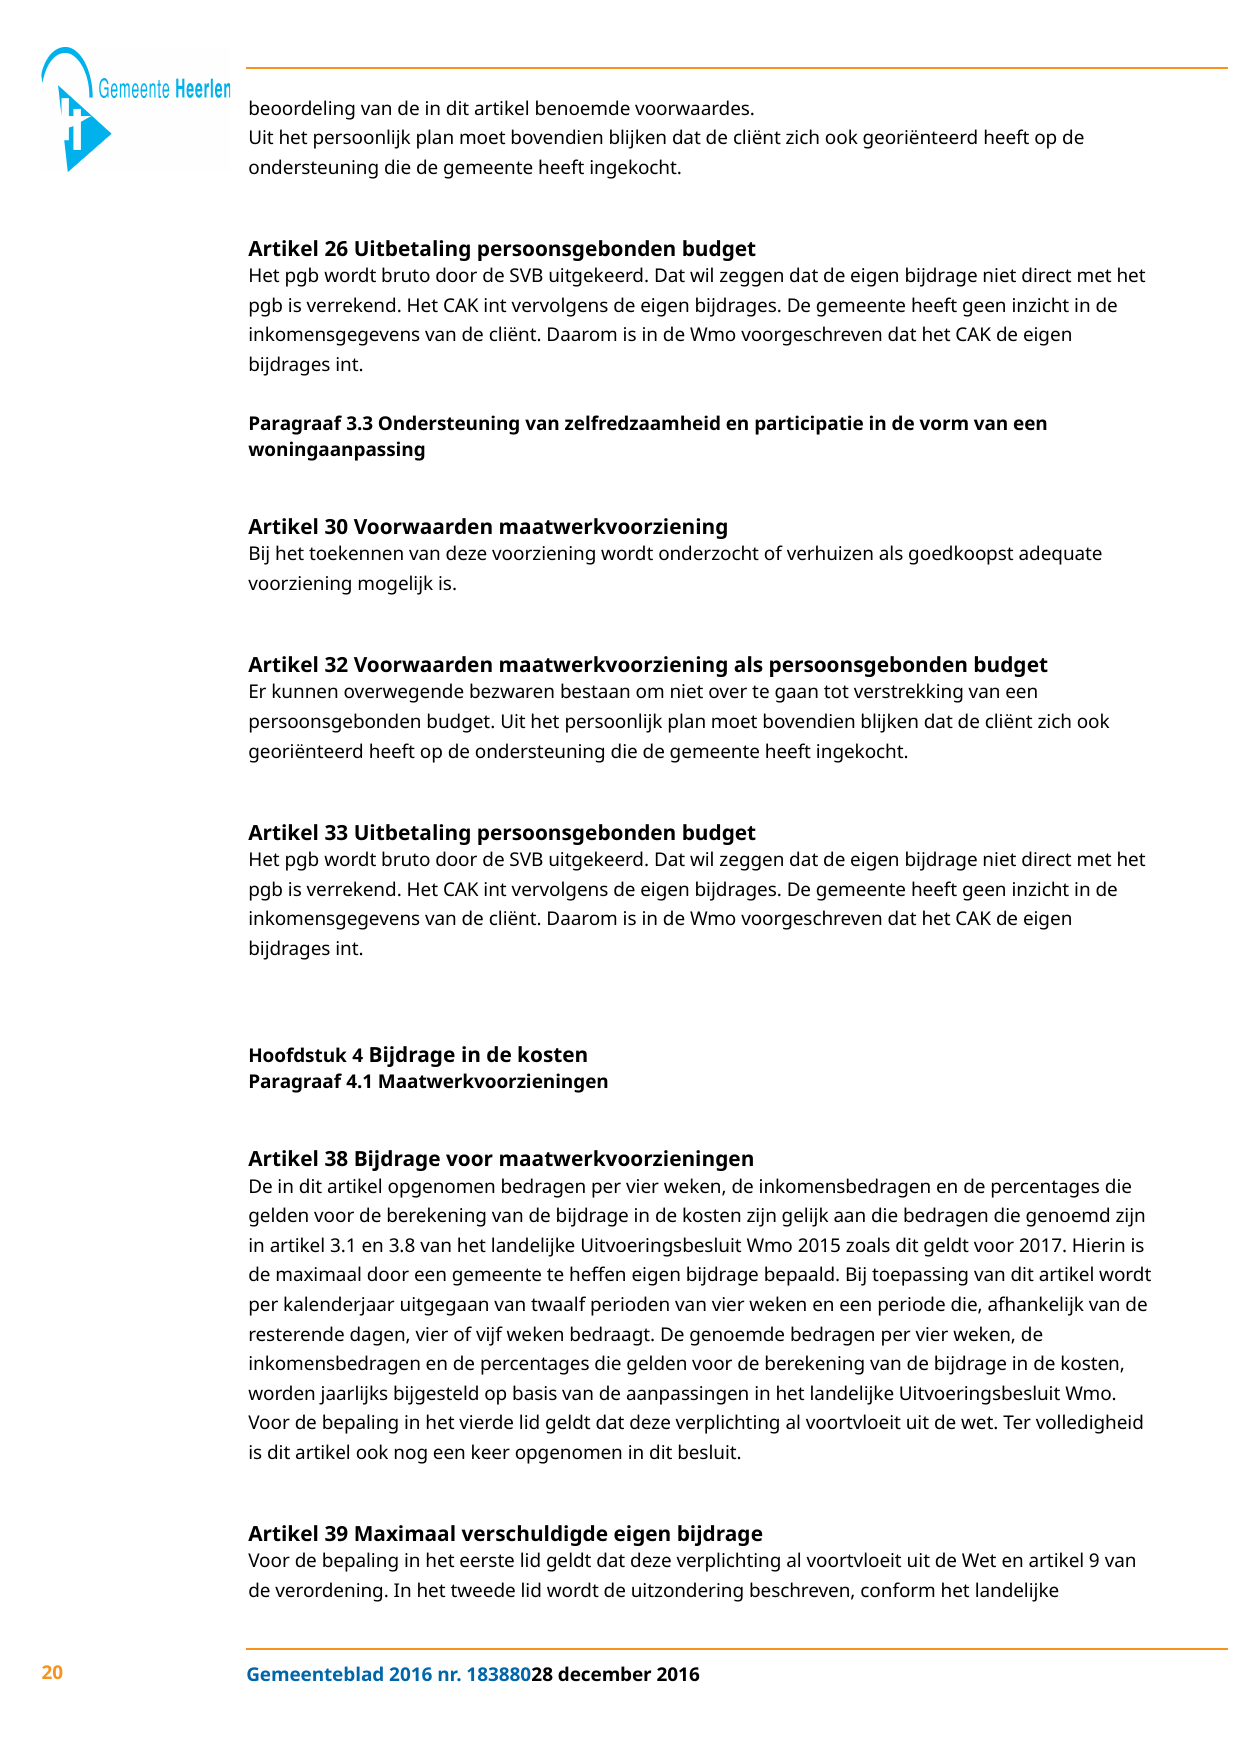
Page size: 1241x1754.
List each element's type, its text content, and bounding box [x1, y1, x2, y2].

text Artikel 32 Voorwaarden maatwerkvoorziening als persoonsgebonden budget [248, 650, 1152, 679]
text Er kunnen overwegende bezwaren bestaan om niet over te gaan tot verstrekking van een persoonsgebonden budget. Uit het persoonlijk plan moet bovendien blijken dat de cliënt zich ook georiënteerd heeft op de ondersteuning die de gemeente heeft ingekocht. [248, 679, 1152, 763]
text Artikel 38 Bijdrage voor maatwerkvoorzieningen [248, 1144, 1152, 1173]
text Paragraaf 3.3 Ondersteuning van zelfredzaamheid en participatie in de vorm van een woningaanpassing [248, 410, 1152, 462]
text Artikel 30 Voorwaarden maatwerkvoorziening [248, 512, 1152, 541]
text beoordeling van de in dit artikel benoemde voorwaardes. [248, 95, 1152, 121]
text Artikel 33 Uitbetaling persoonsgebonden budget [248, 818, 1152, 846]
text Het pgb wordt bruto door de SVB uitgekeerd. Dat wil zeggen dat de eigen bijdrage niet direct met het pgb is verrekend. Het CAK int vervolgens de eigen bijdrages. De gemeente heeft geen inzicht in de inkomensgegevens van de cliënt. Daarom is in de Wmo voorgeschreven dat het CAK de eigen bijdrages int. [248, 262, 1152, 377]
text Bij het toekennen van deze voorziening wordt onderzocht of verhuizen als goedkoopst adequate voorziening mogelijk is. [248, 541, 1152, 596]
text Artikel 26 Uitbetaling persoonsgebonden budget [248, 234, 1152, 262]
text Paragraaf 4.1 Maatwerkvoorzieningen [248, 1068, 1152, 1094]
picture [41, 47, 58, 70]
text Hoofdstuk 4 Bijdrage in de kosten [248, 1040, 1152, 1068]
text De in dit artikel opgenomen bedragen per vier weken, de inkomensbedragen en de percentages die gelden voor de berekening van de bijdrage in de kosten zijn gelijk aan die bedragen die genoemd zijn in artikel 3.1 en 3.8 van het landelijke Uitvoeringsbesluit Wmo 2015 zoals dit geldt voor 2017. Hierin is de maximaal door een gemeente te heffen eigen bijdrage bepaald. Bij toepassing van dit artikel wordt per kalenderjaar uitgegaan van twaalf perioden van vier weken en een periode die, afhankelijk van de resterende dagen, vier of vijf weken bedraagt. De genoemde bedragen per vier weken, de inkomensbedragen en de percentages die gelden voor de berekening van de bijdrage in de kosten, worden jaarlijks bijgesteld op basis van de aanpassingen in het landelijke Uitvoeringsbesluit Wmo. [248, 1173, 1152, 1406]
text Het pgb wordt bruto door de SVB uitgekeerd. Dat wil zeggen dat de eigen bijdrage niet direct met het pgb is verrekend. Het CAK int vervolgens de eigen bijdrages. De gemeente heeft geen inzicht in de inkomensgegevens van de cliënt. Daarom is in de Wmo voorgeschreven dat het CAK de eigen bijdrages int. [248, 846, 1152, 961]
text Uit het persoonlijk plan moet bovendien blijken dat de cliënt zich ook georiënteerd heeft op de ondersteuning die de gemeente heeft ingekocht. [248, 124, 1152, 180]
text Artikel 39 Maximaal verschuldigde eigen bijdrage [248, 1519, 1152, 1547]
picture [41, 47, 231, 172]
text Voor de bepaling in het eerste lid geldt dat deze verplichting al voortvloeit uit de Wet en artikel 9 van de verordening. In het tweede lid wordt de uitzondering beschreven, conform het landelijke [248, 1547, 1152, 1603]
text Voor de bepaling in het vierde lid geldt dat deze verplichting al voortvloeit uit de wet. Ter volledigheid is dit artikel ook nog een keer opgenomen in dit besluit. [248, 1409, 1152, 1465]
